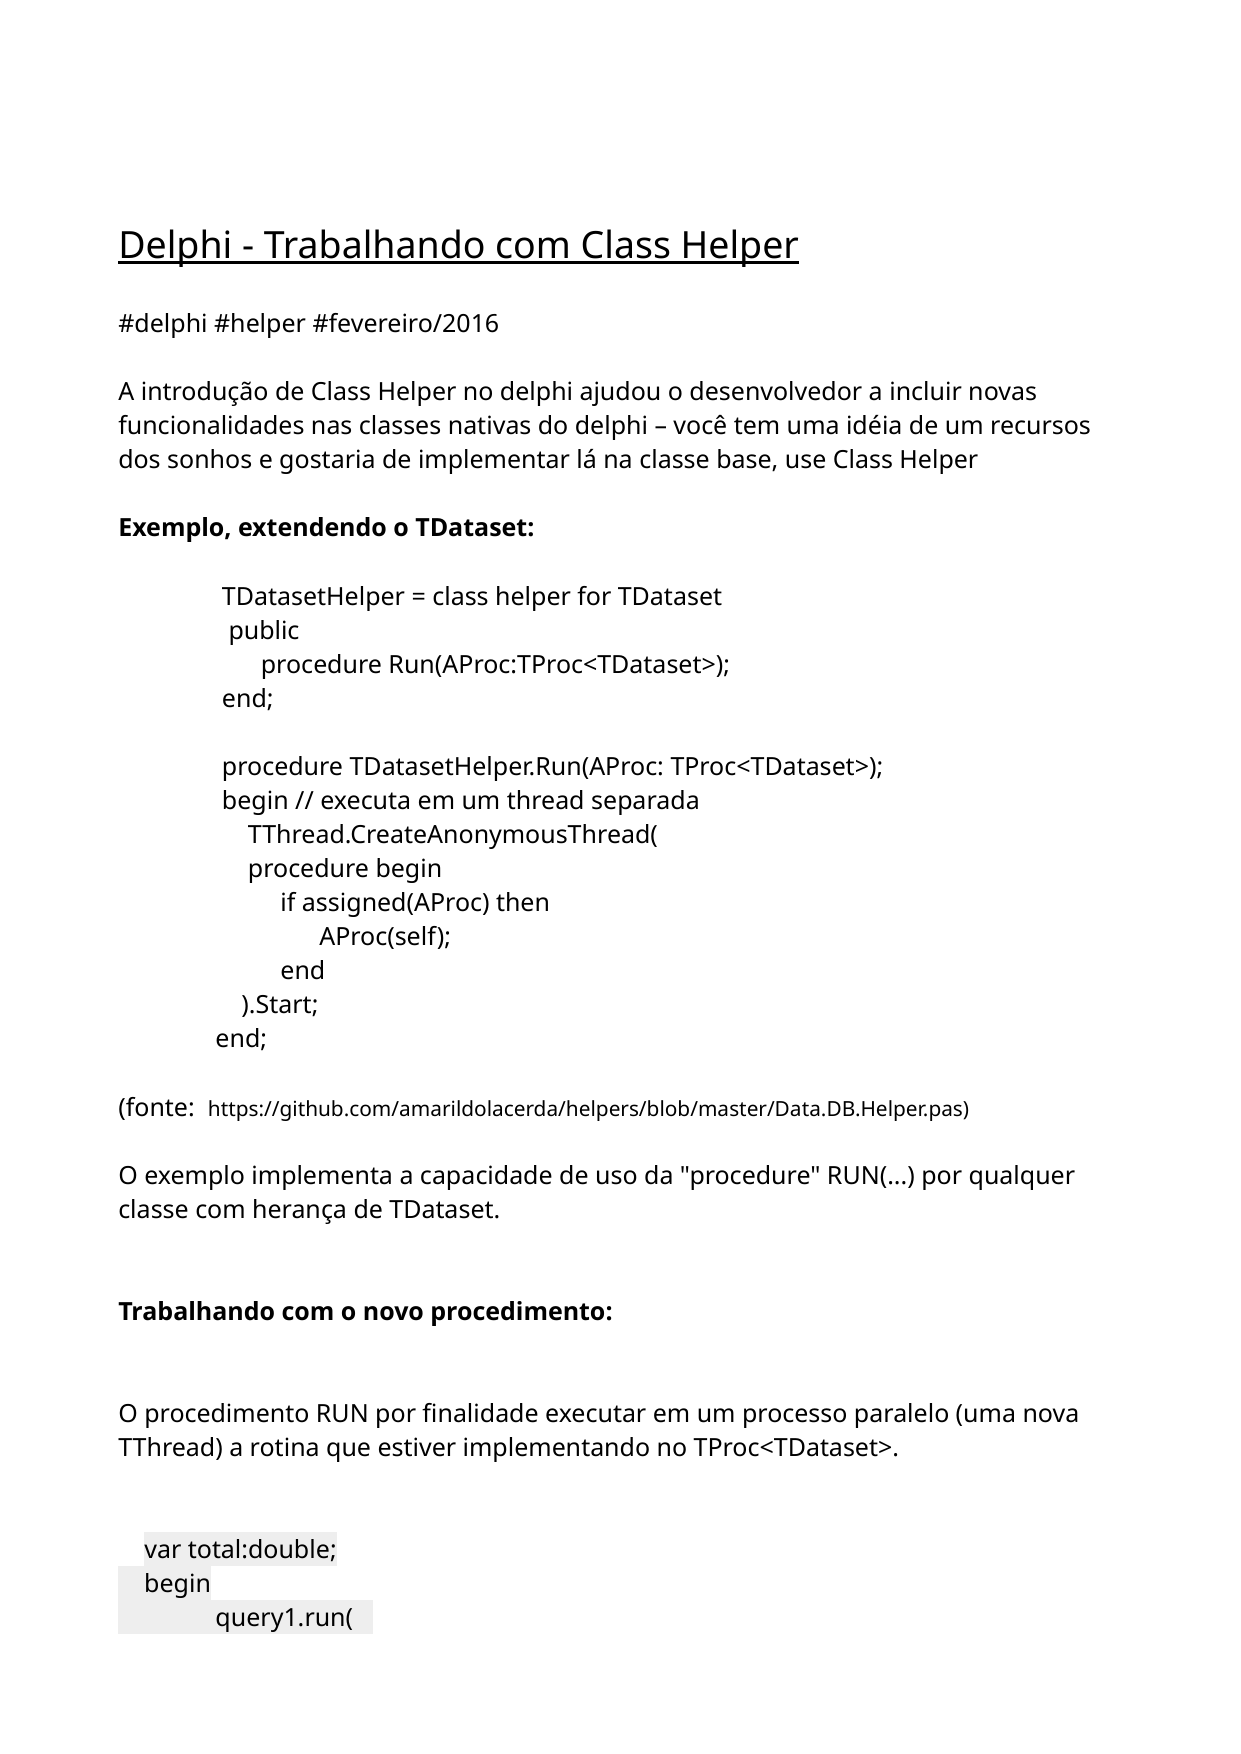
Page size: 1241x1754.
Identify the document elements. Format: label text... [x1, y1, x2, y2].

text Trabalhando com o novo procedimento: [118, 1293, 1122, 1328]
text procedure Run(AProc:TProc<TDataset>); [118, 646, 1122, 680]
text ).Start; [118, 987, 1122, 1021]
text end [118, 953, 1122, 987]
text public [118, 612, 1122, 646]
text TThread.CreateAnonymousThread( [118, 817, 1122, 851]
text O exemplo implementa a capacidade de uso da "procedure" RUN(...) por qualquer classe com herança de TDataset. [118, 1157, 1122, 1225]
text begin // executa em um thread separada [118, 783, 1122, 817]
text begin [118, 1566, 1122, 1600]
text Exemplo, extendendo o TDataset: [118, 510, 1122, 544]
text query1.run( [118, 1600, 1122, 1634]
text procedure TDatasetHelper.Run(AProc: TProc<TDataset>); [118, 748, 1122, 783]
text procedure begin [118, 851, 1122, 885]
text A introdução de Class Helper no delphi ajudou o desenvolvedor a incluir novas funcionalidades nas classes nativas do delphi – você tem uma idéia de um recursos dos sonhos e gostaria de implementar lá na classe base, use Class Helper [118, 374, 1122, 476]
text if assigned(AProc) then [118, 885, 1122, 919]
text TDatasetHelper = class helper for TDataset [118, 578, 1122, 612]
text #delphi #helper #fevereiro/2016 [118, 306, 1122, 340]
text O procedimento RUN por finalidade executar em um processo paralelo (uma nova TThread) a rotina que estiver implementando no TProc<TDataset>. [118, 1396, 1122, 1464]
text Delphi - Trabalhando com Class Helper [118, 209, 1122, 272]
text (fonte: https://github.com/amarildolacerda/helpers/blob/master/Data.DB.Helper.pas) [118, 1089, 1122, 1123]
text end; [118, 1021, 1122, 1055]
text end; [118, 680, 1122, 714]
text AProc(self); [118, 919, 1122, 953]
text var total:double; [118, 1532, 1122, 1566]
